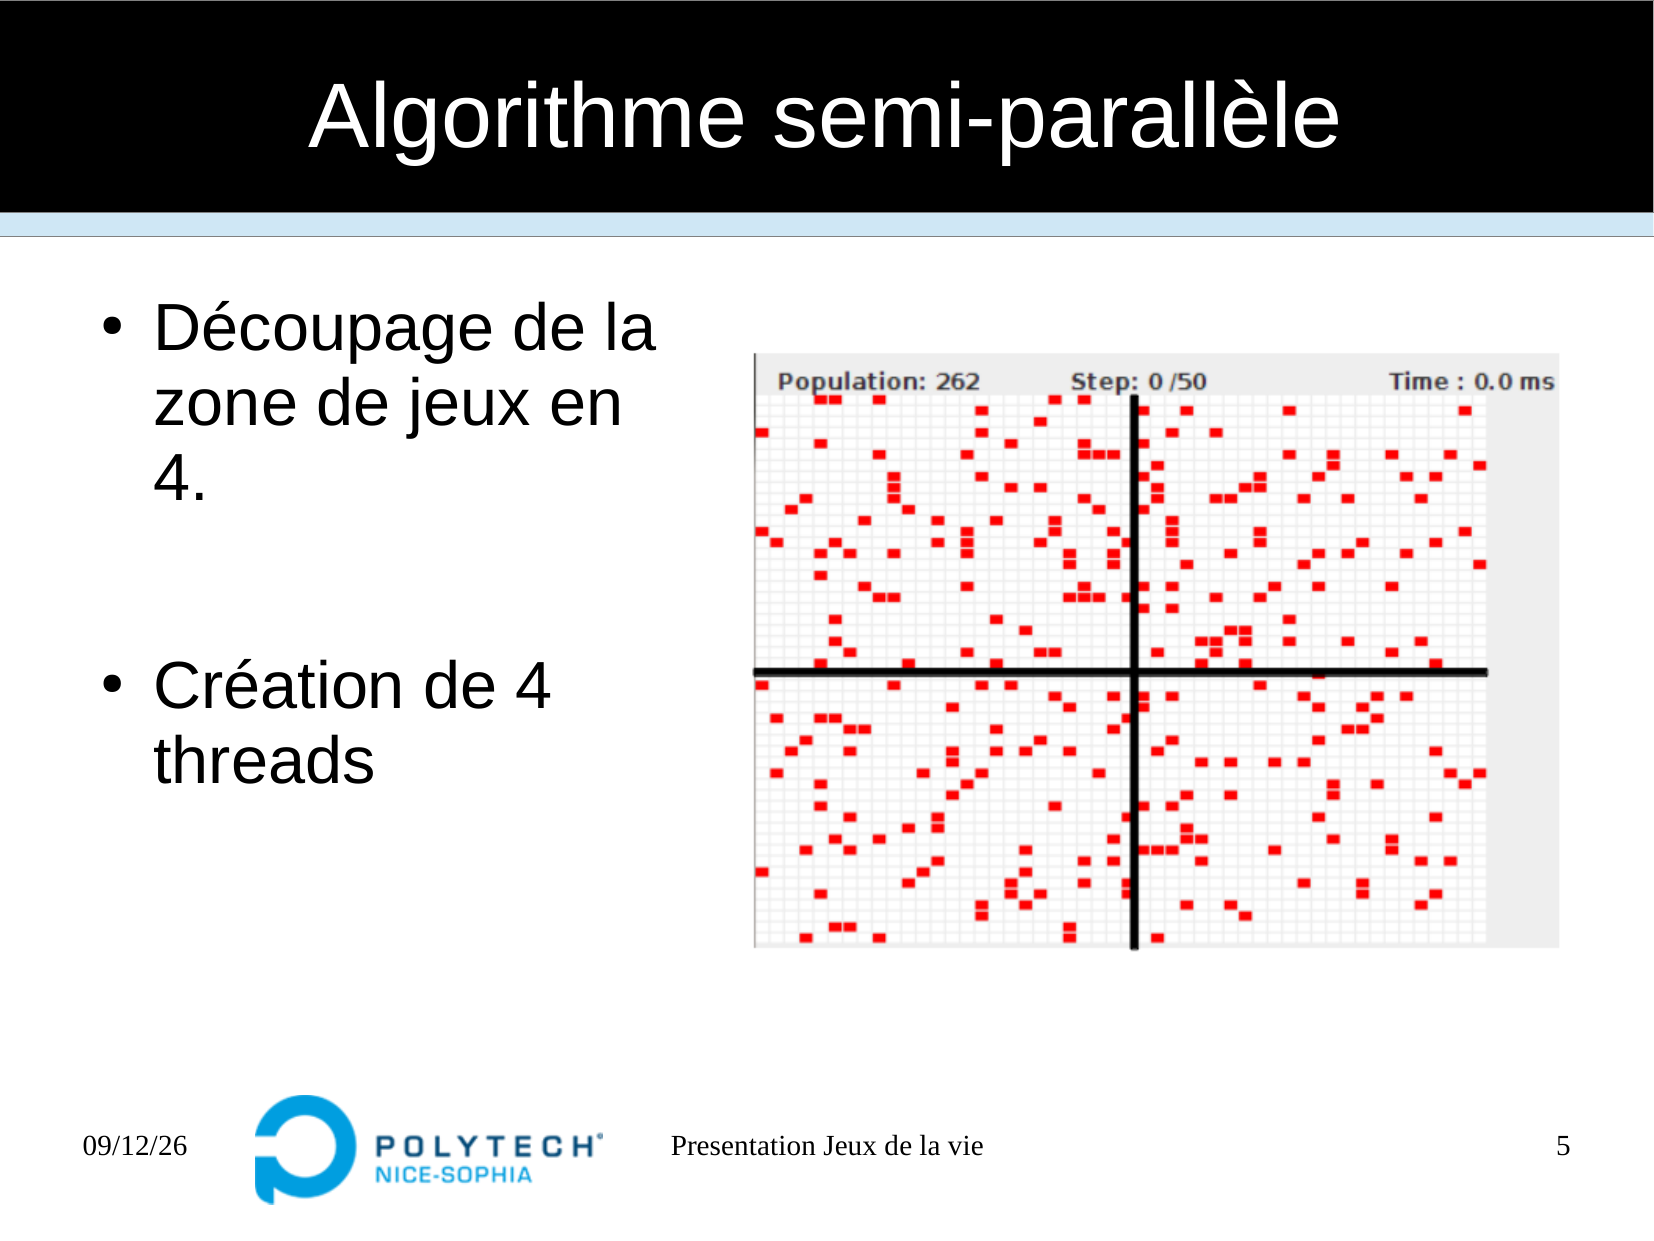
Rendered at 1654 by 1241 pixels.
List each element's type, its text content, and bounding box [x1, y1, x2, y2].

picture [255, 1095, 603, 1205]
title Algorithme semi-parallèle [82, 11, 1571, 212]
text_box [0, 0, 1654, 237]
picture [255, 1095, 336, 1178]
picture [723, 330, 1583, 967]
list Découpage de la zone de jeux en 4. Création de 4 threads [82, 290, 697, 1087]
